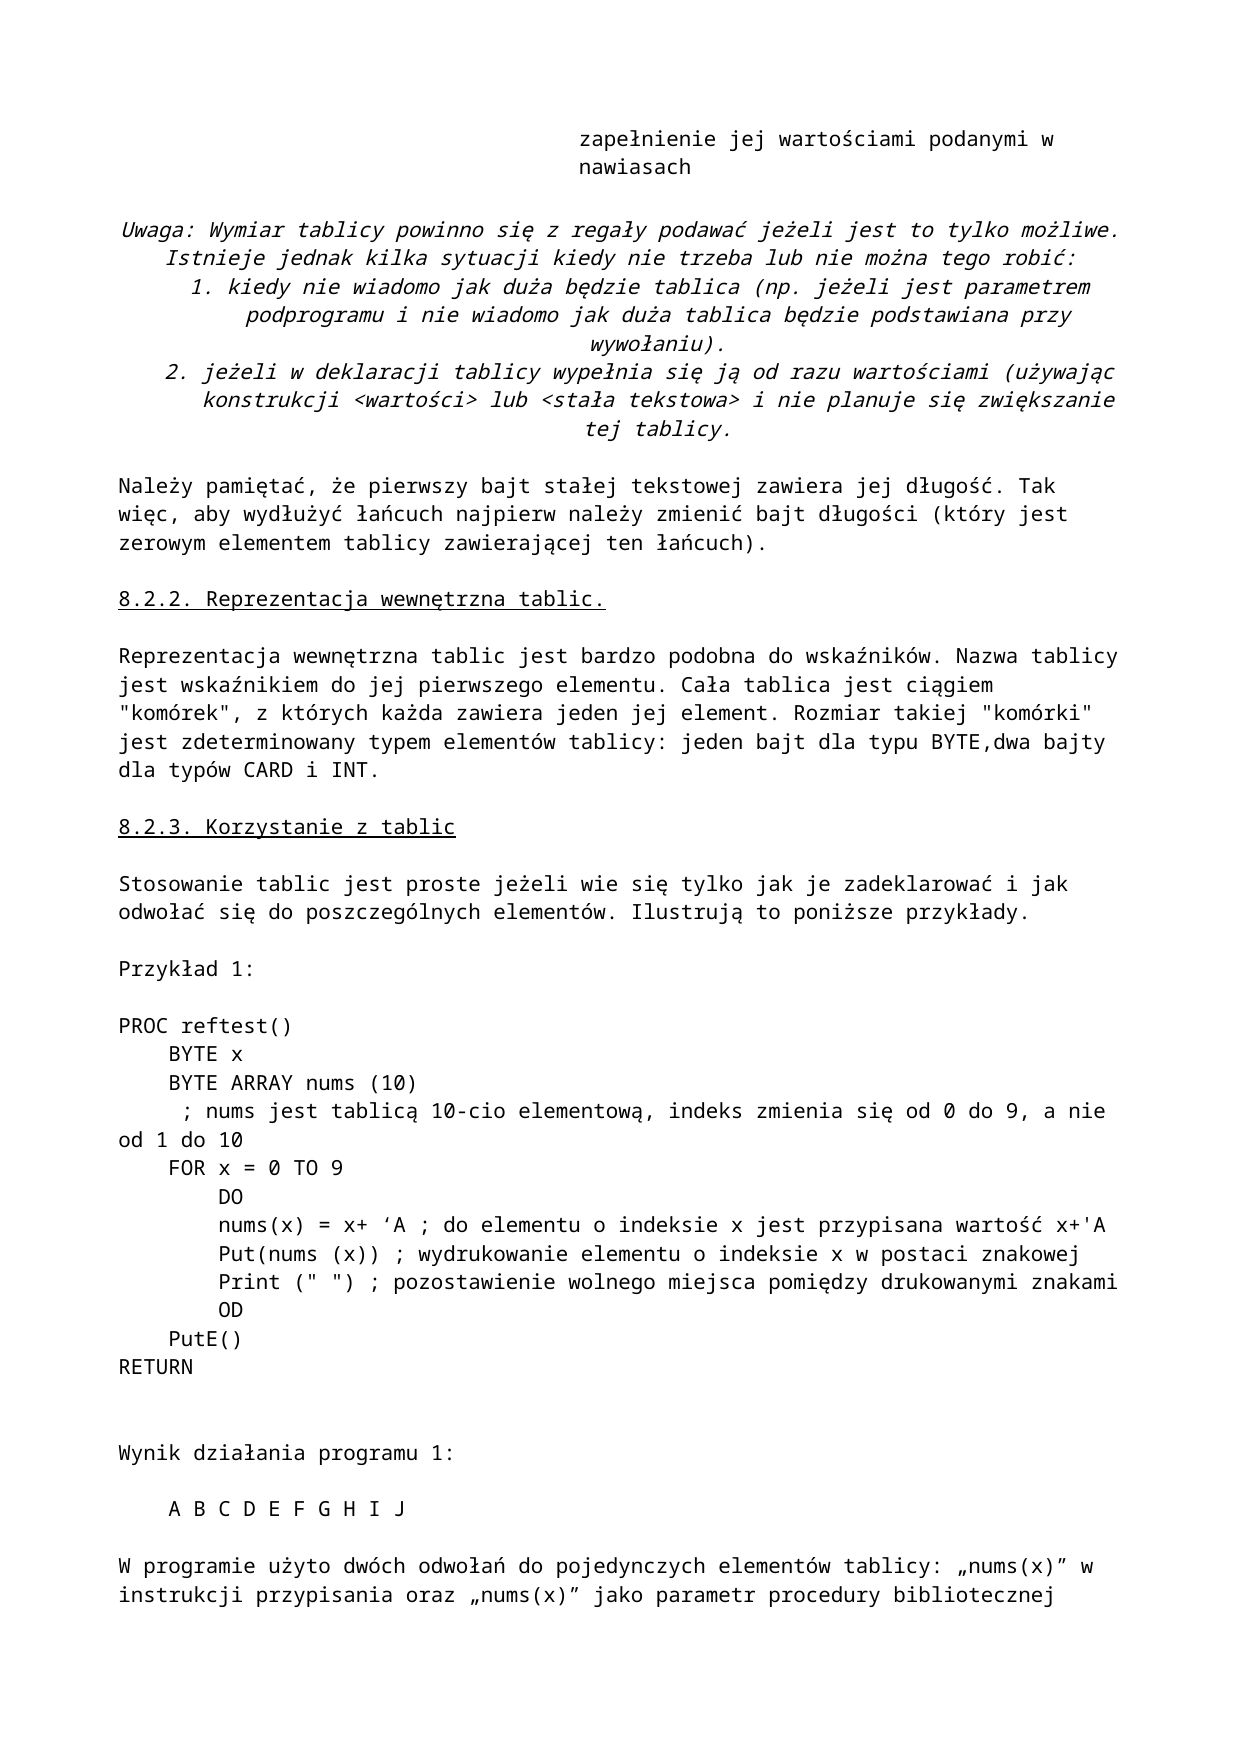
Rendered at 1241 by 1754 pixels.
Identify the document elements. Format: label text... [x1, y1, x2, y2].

text BYTE x [118, 1039, 1122, 1068]
text PutE() [118, 1324, 1122, 1352]
list kiedy nie wiadomo jak duża będzie tablica (np. jeżeli jest parametrem podprogramu i nie wiadomo jak duża tablica będzie podstawiana przy wywołaniu). [156, 272, 1122, 357]
text Uwaga: Wymiar tablicy powinno się z regały podawać jeżeli jest to tylko możliwe. Istnieje jednak kilka sytuacji kiedy nie trzeba lub nie można tego robić: [118, 215, 1122, 272]
text FOR x = 0 TO 9 [118, 1153, 1122, 1182]
text ; nums jest tablicą 10-cio elementową, indeks zmienia się od 0 do 9, a nie od 1 do 10 [118, 1096, 1122, 1153]
text 8.2.3. Korzystanie z tablic [118, 812, 1122, 841]
text nums(x) = x+ ‘A ; do elementu o indeksie x jest przypisana wartość x+'A [118, 1210, 1122, 1239]
text Wynik działania programu 1: [118, 1438, 1122, 1466]
text OD [118, 1296, 1122, 1324]
text DO [118, 1182, 1122, 1210]
text PROC reftest() [118, 1011, 1122, 1039]
text A B C D E F G H I J [118, 1494, 1122, 1523]
text Print (" ") ; pozostawienie wolnego miejsca pomiędzy drukowanymi znakami [118, 1267, 1122, 1296]
table_cell [118, 118, 573, 186]
text Przykład 1: [118, 954, 1122, 983]
text W programie użyto dwóch odwołań do pojedynczych elementów tablicy: „nums(x)” w instrukcji przypisania oraz „nums(x)” jako parametr procedury bibliotecznej [118, 1551, 1122, 1608]
text 8.2.2. Reprezentacja wewnętrzna tablic. [118, 584, 1122, 613]
text Reprezentacja wewnętrzna tablic jest bardzo podobna do wskaźników. Nazwa tablicy jest wskaźnikiem do jej pierwszego elementu. Cała tablica jest ciągiem "komórek", z których każda zawiera jeden jej element. Rozmiar takiej "komórki" jest zdeterminowany typem elementów tablicy: jeden bajt dla typu BYTE,dwa bajty dla typów CARD i INT. [118, 641, 1122, 784]
table_cell zapełnienie jej wartościami podanymi w nawiasach [573, 118, 1123, 186]
text BYTE ARRAY nums (10) [118, 1068, 1122, 1096]
text Należy pamiętać, że pierwszy bajt stałej tekstowej zawiera jej długość. Tak więc, aby wydłużyć łańcuch najpierw należy zmienić bajt długości (który jest zerowym elementem tablicy zawierającej ten łańcuch). [118, 471, 1122, 556]
text Stosowanie tablic jest proste jeżeli wie się tylko jak je zadeklarować i jak odwołać się do poszczególnych elementów. Ilustrują to poniższe przykłady. [118, 869, 1122, 926]
text Put(nums (x)) ; wydrukowanie elementu o indeksie x w postaci znakowej [118, 1239, 1122, 1267]
text RETURN [118, 1352, 1122, 1381]
list jeżeli w deklaracji tablicy wypełnia się ją od razu wartościami (używając konstrukcji <wartości> lub <stała tekstowa> i nie planuje się zwiększanie tej tablicy. [156, 357, 1122, 442]
